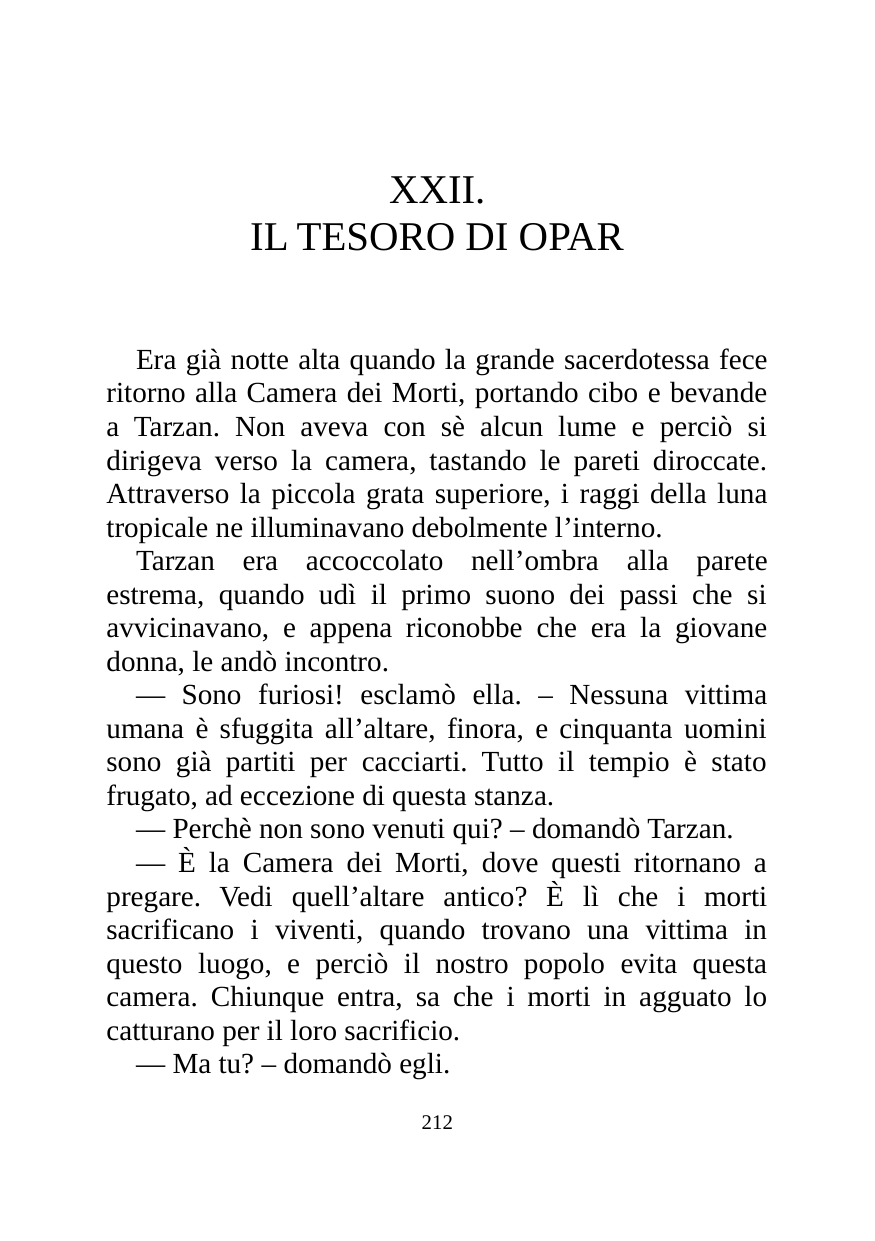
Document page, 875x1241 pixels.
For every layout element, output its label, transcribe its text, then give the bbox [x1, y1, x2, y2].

subtitle XXII. Il tesoro di Opar [106, 165, 768, 259]
text — Ma tu? – domandò egli. [106, 1046, 768, 1080]
text Era già notte alta quando la grande sacerdotessa fece ritorno alla Camera dei Morti, portando cibo e bevande a Tarzan. Non aveva con sè alcun lume e perciò si dirigeva verso la camera, tastando le pareti diroccate. Attraverso la piccola grata superiore, i raggi della luna tropicale ne illuminavano debolmente l’interno. [106, 342, 768, 543]
text Tarzan era accoccolato nell’ombra alla parete estrema, quando udì il primo suono dei passi che si avvicinavano, e appena riconobbe che era la giovane donna, le andò incontro. [106, 543, 768, 677]
text — Perchè non sono venuti qui? – domandò Tarzan. [106, 812, 768, 845]
text — È la Camera dei Morti, dove questi ritornano a pregare. Vedi quell’altare antico? È lì che i morti sacrificano i viventi, quando trovano una vittima in questo luogo, e perciò il nostro popolo evita questa camera. Chiunque entra, sa che i morti in agguato lo catturano per il loro sacrificio. [106, 845, 768, 1046]
text — Sono furiosi! esclamò ella. – Nessuna vittima umana è sfuggita all’altare, finora, e cinquanta uomini sono già partiti per cacciarti. Tutto il tempio è stato frugato, ad eccezione di questa stanza. [106, 677, 768, 812]
